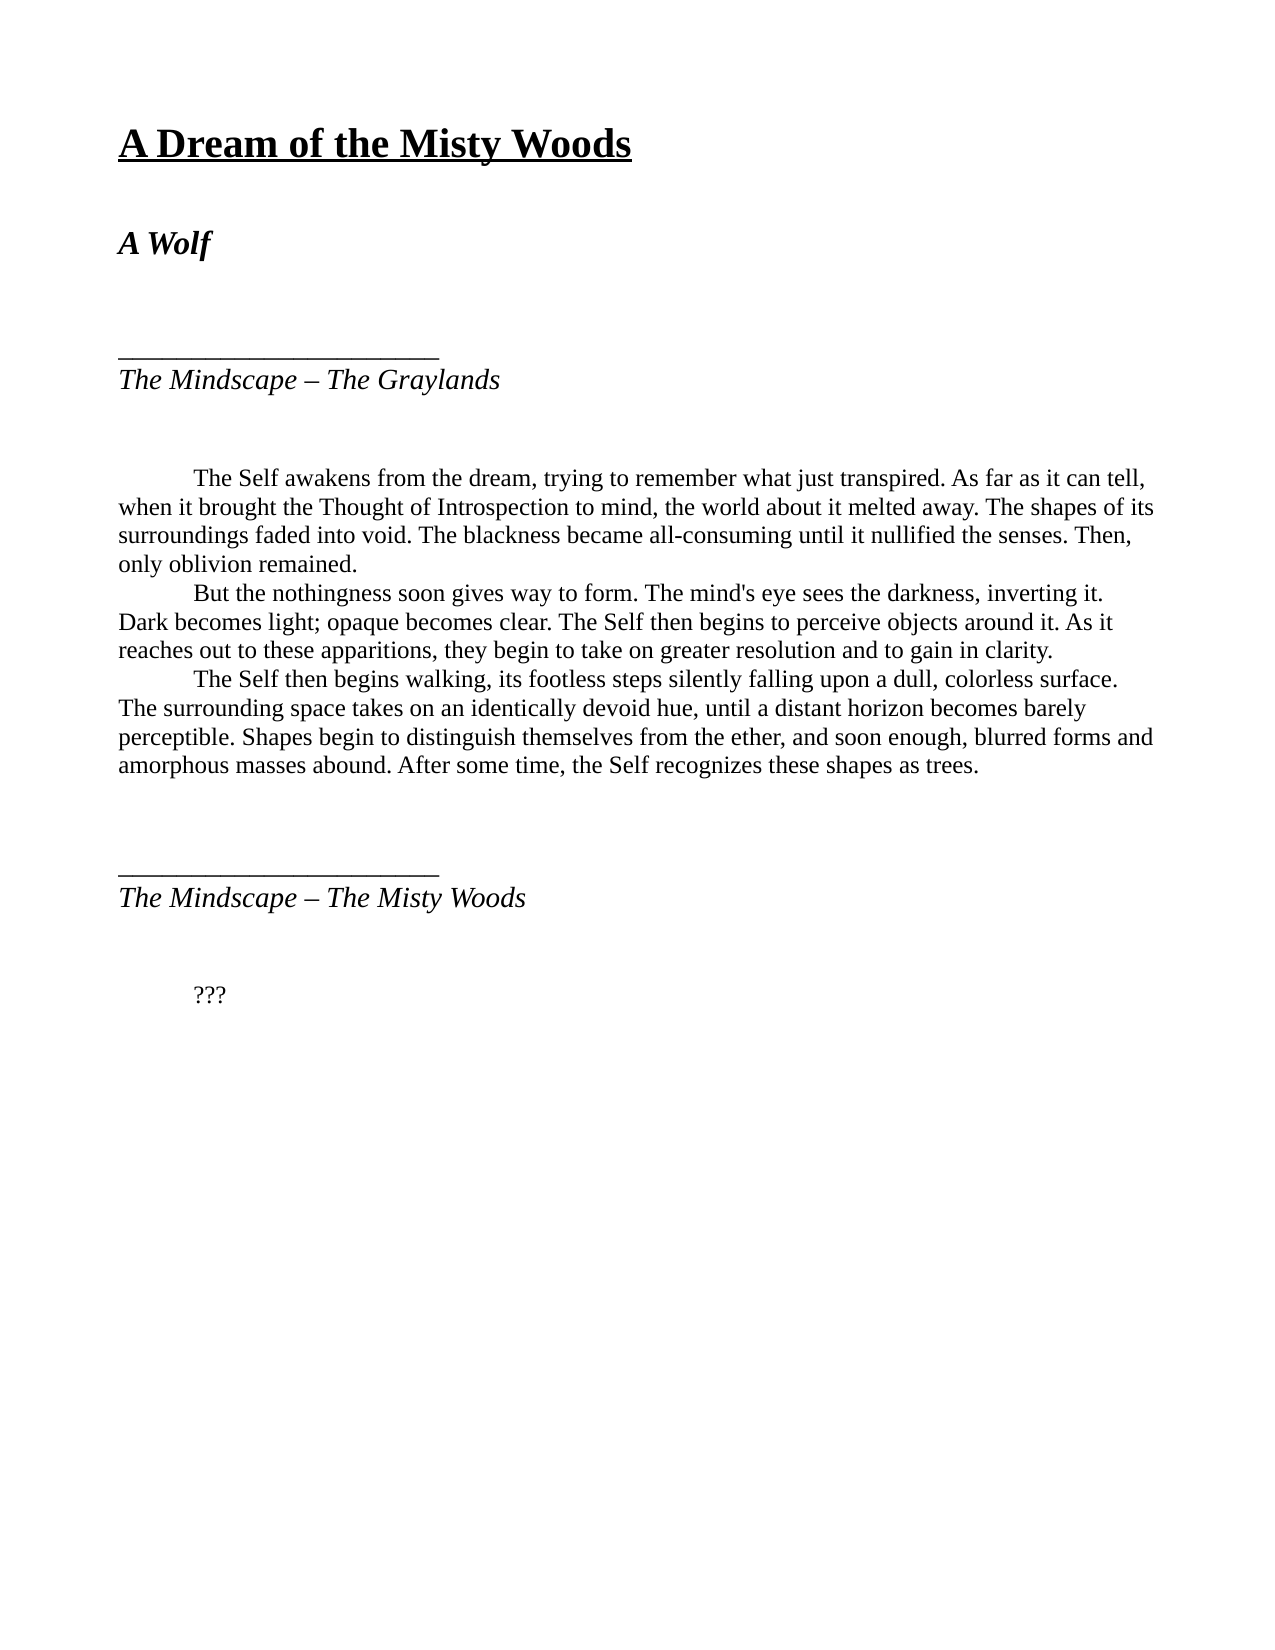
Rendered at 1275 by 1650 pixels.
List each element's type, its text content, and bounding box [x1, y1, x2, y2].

text The Mindscape – The Graylands [118, 362, 1157, 396]
text The Mindscape – The Misty Woods [118, 880, 1157, 913]
text But the nothingness soon gives way to form. The mind's eye sees the darkness, inverting it. Dark becomes light; opaque becomes clear. The Self then begins to perceive objects around it. As it reaches out to these apparitions, they begin to take on greater resolution and to gain in clarity. [118, 578, 1157, 664]
text ______________________ [118, 846, 1157, 880]
text The Self awakens from the dream, trying to remember what just transpired. As far as it can tell, when it brought the Thought of Introspection to mind, the world about it melted away. The shapes of its surroundings faded into void. The blackness became all-consuming until it nullified the senses. Then, only oblivion remained. [118, 463, 1157, 578]
text ______________________ [118, 329, 1157, 362]
text A Wolf [118, 223, 1157, 262]
text ??? [118, 981, 1157, 1009]
text The Self then begins walking, its footless steps silently falling upon a dull, colorless surface. The surrounding space takes on an identically devoid hue, until a distant horizon becomes barely perceptible. Shapes begin to distinguish themselves from the ether, and soon enough, blurred forms and amorphous masses abound. After some time, the Self recognizes these shapes as trees. [118, 664, 1157, 779]
text A Dream of the Misty Woods [118, 118, 1157, 166]
